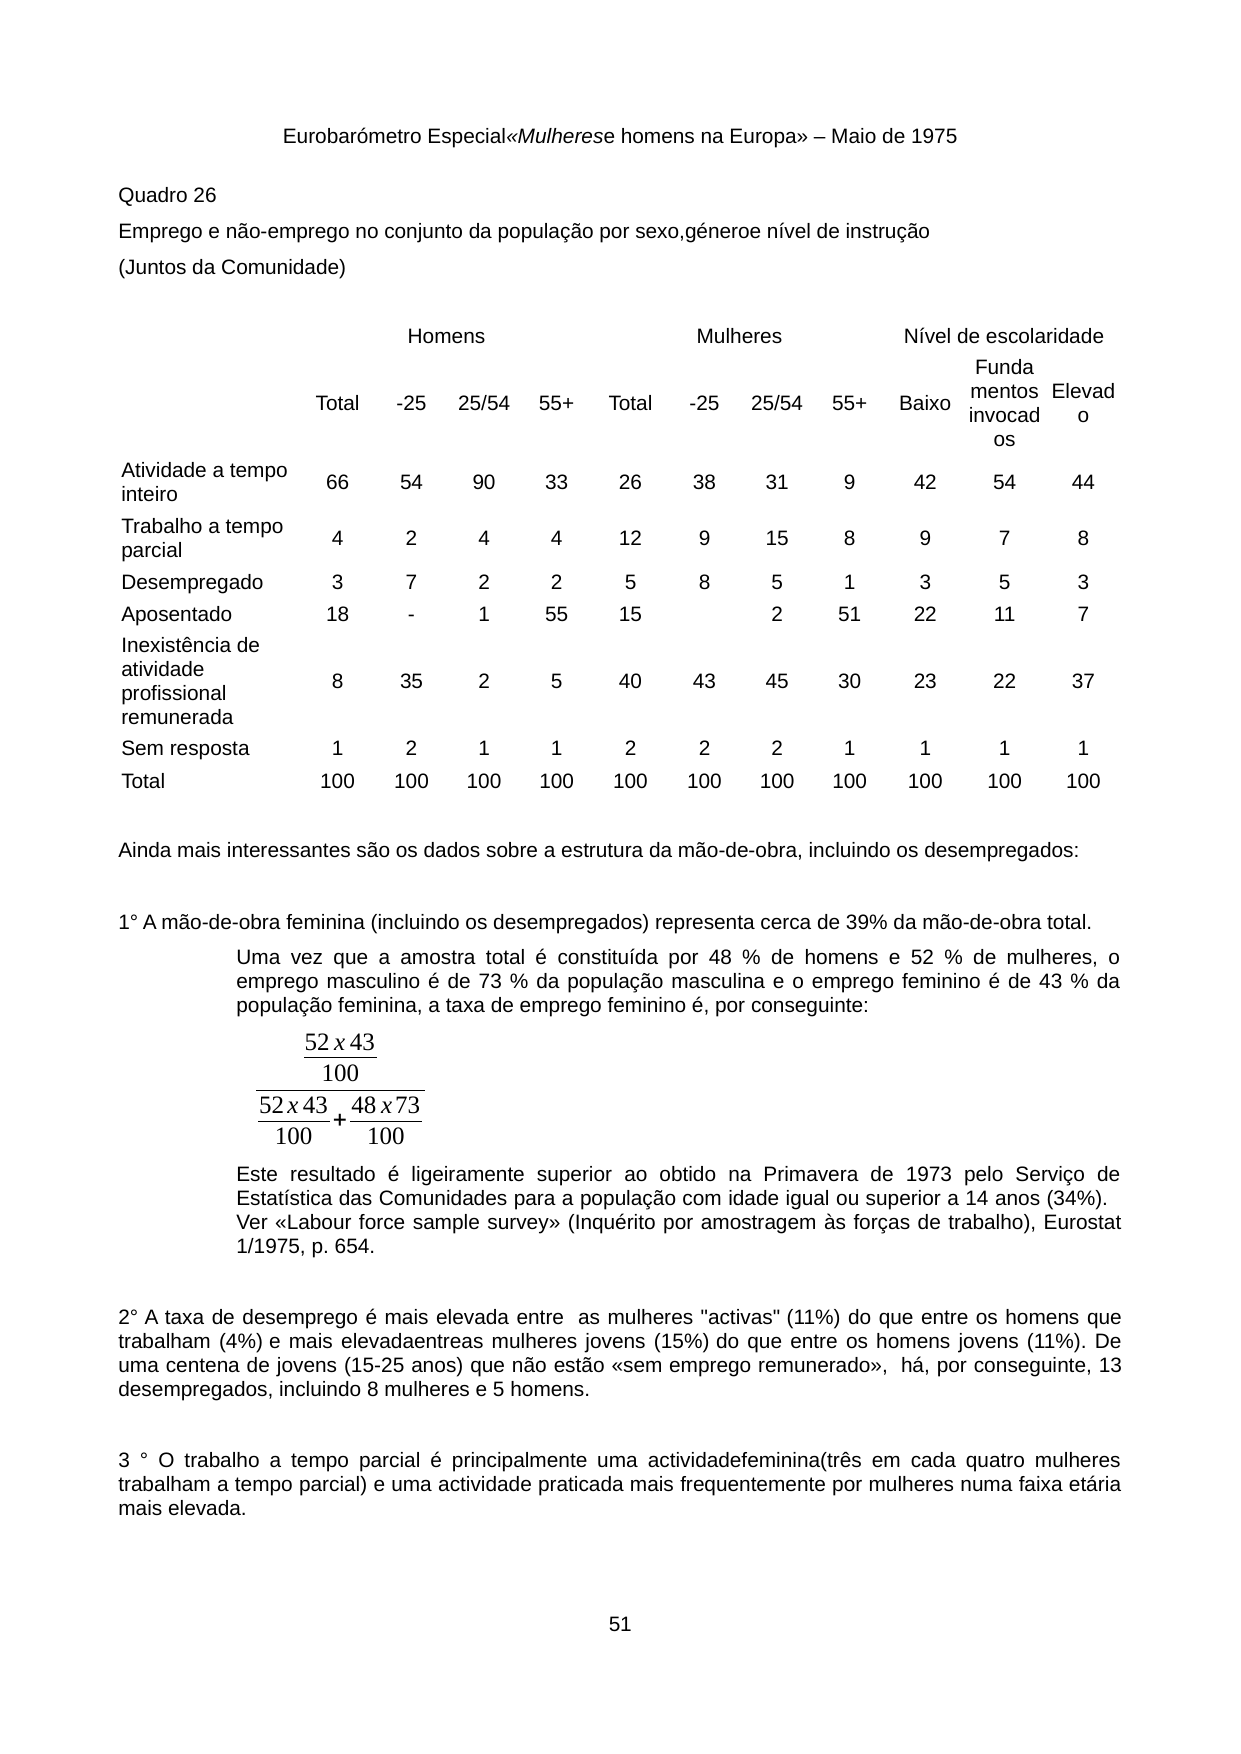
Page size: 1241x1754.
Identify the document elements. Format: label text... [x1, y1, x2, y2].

table_cell - [375, 598, 447, 630]
table_cell 54 [964, 454, 1044, 510]
table_header Nível de escolaridade [886, 320, 1122, 352]
table_cell 8 [300, 630, 375, 732]
table_cell 22 [964, 630, 1044, 732]
table_cell Sem resposta [118, 732, 300, 764]
table_cell Total [118, 765, 300, 797]
table_cell Fundamentos invocados [964, 352, 1044, 454]
table_cell Atividade a tempo inteiro [118, 454, 300, 510]
table_cell 100 [964, 765, 1044, 797]
table_cell Elevado [1044, 352, 1122, 454]
table_cell 4 [448, 510, 520, 566]
text Uma vez que a amostra total é constituída por 48 % de homens e 52 % de mulheres, o emprego masculino é de 73 % da população masculina e o emprego feminino é de 43 % da população feminina, a taxa de emprego feminino é, por conseguinte: [236, 945, 1122, 1017]
table_cell 3 [886, 566, 964, 598]
table_cell 15 [741, 510, 813, 566]
table_cell 55 [520, 598, 593, 630]
table_cell 11 [964, 598, 1044, 630]
table_cell 30 [813, 630, 886, 732]
text 3 ° O trabalho a tempo parcial é principalmente uma actividadefeminina(três em cada quatro mulheres trabalham a tempo parcial) e uma actividade praticada mais frequentemente por mulheres numa faixa etária mais elevada. [118, 1448, 1122, 1520]
table_cell 33 [520, 454, 593, 510]
table_cell Desempregado [118, 566, 300, 598]
table_cell 1 [448, 598, 520, 630]
table_cell 1 [964, 732, 1044, 764]
table_cell 18 [300, 598, 375, 630]
table_cell 100 [448, 765, 520, 797]
table_cell 2 [375, 732, 447, 764]
table_cell 7 [375, 566, 447, 598]
table_cell 22 [886, 598, 964, 630]
table_cell 25/54 [741, 352, 813, 454]
table_cell 2 [741, 598, 813, 630]
table_cell [668, 598, 741, 630]
table_cell 9 [813, 454, 886, 510]
table_cell Total [300, 352, 375, 454]
text 1° A mão-de-obra feminina (incluindo os desempregados) representa cerca de 39% da mão-de-obra total. [118, 909, 1122, 933]
table_cell 1 [813, 566, 886, 598]
table_cell 5 [520, 630, 593, 732]
table_cell 40 [593, 630, 668, 732]
table_cell 45 [741, 630, 813, 732]
table_cell 55+ [813, 352, 886, 454]
table_cell 2 [741, 732, 813, 764]
table_cell 3 [1044, 566, 1122, 598]
text (Juntos da Comunidade) [118, 254, 1122, 278]
table_cell 66 [300, 454, 375, 510]
table_cell 1 [886, 732, 964, 764]
table_cell 38 [668, 454, 741, 510]
table_cell 43 [668, 630, 741, 732]
table_cell 100 [300, 765, 375, 797]
text 2° A taxa de desemprego é mais elevada entre as mulheres "activas" (11%) do que entre os homens que trabalham (4%) e mais elevadaentreas mulheres jovens (15%) do que entre os homens jovens (11%). De uma centena de jovens (15-25 anos) que não estão «sem emprego remunerado», há, por conseguinte, 13 desempregados, incluindo 8 mulheres e 5 homens. [118, 1305, 1122, 1401]
table_cell Aposentado [118, 598, 300, 630]
table_cell 23 [886, 630, 964, 732]
table_cell 1 [520, 732, 593, 764]
table_cell Inexistência de atividade profissional remunerada [118, 630, 300, 732]
text Este resultado é ligeiramente superior ao obtido na Primavera de 1973 pelo Serviço de Estatística das Comunidades para a população com idade igual ou superior a 14 anos (34%). Ver «Labour force sample survey» (Inquérito por amostragem às forças de trabalho), Eurostat 1/1975, p. 654. [236, 1162, 1122, 1258]
table_cell 2 [448, 566, 520, 598]
table_cell 31 [741, 454, 813, 510]
table_cell 100 [886, 765, 964, 797]
table_cell 25/54 [448, 352, 520, 454]
table_cell 100 [1044, 765, 1122, 797]
text Quadro 26 [118, 183, 1122, 207]
table_cell Trabalho a tempo parcial [118, 510, 300, 566]
table_cell -25 [375, 352, 447, 454]
table_cell 100 [520, 765, 593, 797]
table_cell 55+ [520, 352, 593, 454]
table_cell 2 [520, 566, 593, 598]
table_cell 3 [300, 566, 375, 598]
table_cell 100 [668, 765, 741, 797]
table_cell 12 [593, 510, 668, 566]
table_cell Baixo [886, 352, 964, 454]
table_cell 2 [668, 732, 741, 764]
table_cell 9 [668, 510, 741, 566]
table_cell -25 [668, 352, 741, 454]
table_cell 54 [375, 454, 447, 510]
table_cell 90 [448, 454, 520, 510]
table_cell 44 [1044, 454, 1122, 510]
table_cell 2 [448, 630, 520, 732]
table_cell Total [593, 352, 668, 454]
table_cell [118, 352, 300, 454]
table_cell 100 [813, 765, 886, 797]
table_cell 1 [300, 732, 375, 764]
table_cell 37 [1044, 630, 1122, 732]
table_cell 7 [964, 510, 1044, 566]
table_cell 42 [886, 454, 964, 510]
table_cell 1 [813, 732, 886, 764]
table_cell 15 [593, 598, 668, 630]
table_cell 100 [741, 765, 813, 797]
table_header Homens [300, 320, 593, 352]
table_cell 9 [886, 510, 964, 566]
table_cell 100 [593, 765, 668, 797]
text Emprego e não-emprego no conjunto da população por sexo,géneroe nível de instrução [118, 219, 1122, 243]
table_cell 8 [668, 566, 741, 598]
table_cell 35 [375, 630, 447, 732]
text Ainda mais interessantes são os dados sobre a estrutura da mão-de-obra, incluindo os desempregados: [118, 838, 1122, 862]
table_cell 5 [964, 566, 1044, 598]
table_cell 1 [448, 732, 520, 764]
table_header Mulheres [593, 320, 886, 352]
table_cell 100 [375, 765, 447, 797]
table_cell 26 [593, 454, 668, 510]
table_cell 1 [1044, 732, 1122, 764]
table_cell 5 [593, 566, 668, 598]
table_cell 8 [1044, 510, 1122, 566]
table_cell 8 [813, 510, 886, 566]
table_cell 7 [1044, 598, 1122, 630]
table_cell 4 [520, 510, 593, 566]
table_header [118, 320, 300, 352]
table_cell 2 [593, 732, 668, 764]
table_cell 5 [741, 566, 813, 598]
table_cell 2 [375, 510, 447, 566]
table_cell 4 [300, 510, 375, 566]
table_cell 51 [813, 598, 886, 630]
